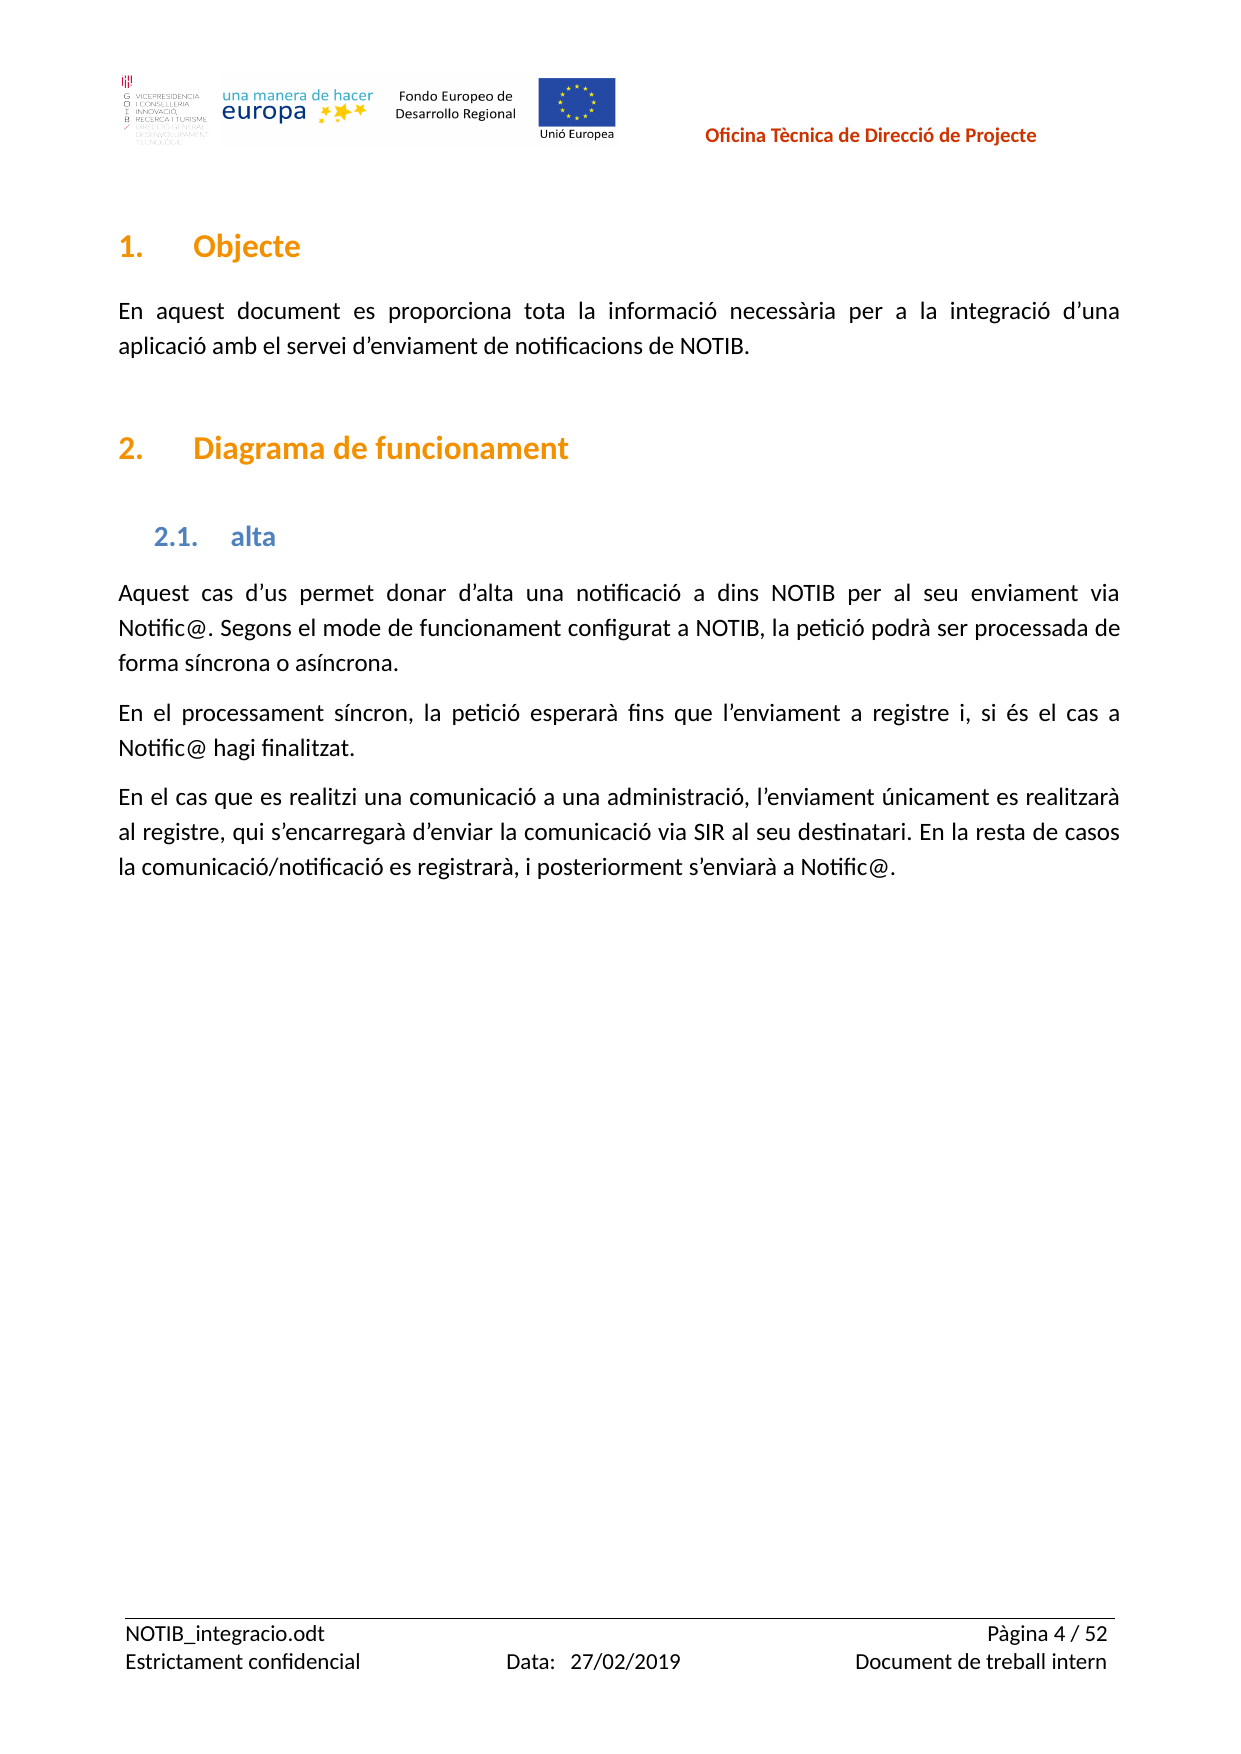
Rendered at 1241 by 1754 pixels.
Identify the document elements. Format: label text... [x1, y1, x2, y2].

subtitle Diagrama de funcionament [118, 427, 1122, 468]
picture [219, 73, 621, 147]
subtitle Objecte [118, 225, 1122, 266]
text En el processament síncron, la petició esperarà fins que l’enviament a registre i, si és el cas a Notific@ hagi finalitzat. [118, 697, 1122, 762]
text En aquest document es proporciona tota la informació necessària per a la integració d’una aplicació amb el servei d’enviament de notificacions de NOTIB. [118, 295, 1122, 361]
text Aquest cas d’us permet donar d’alta una notificació a dins NOTIB per al seu enviament via Notific@. Segons el mode de funcionament configurat a NOTIB, la petició podrà ser processada de forma síncrona o asíncrona. [118, 577, 1122, 678]
picture [118, 73, 213, 147]
text En el cas que es realitzi una comunicació a una administració, l’enviament únicament es realitzarà al registre, qui s’encarregarà d’enviar la comunicació via SIR al seu destinatari. En la resta de casos la comunicació/notificació es registrarà, i posteriorment s’enviarà a Notific@. [118, 781, 1122, 882]
subtitle alta [153, 518, 1122, 553]
